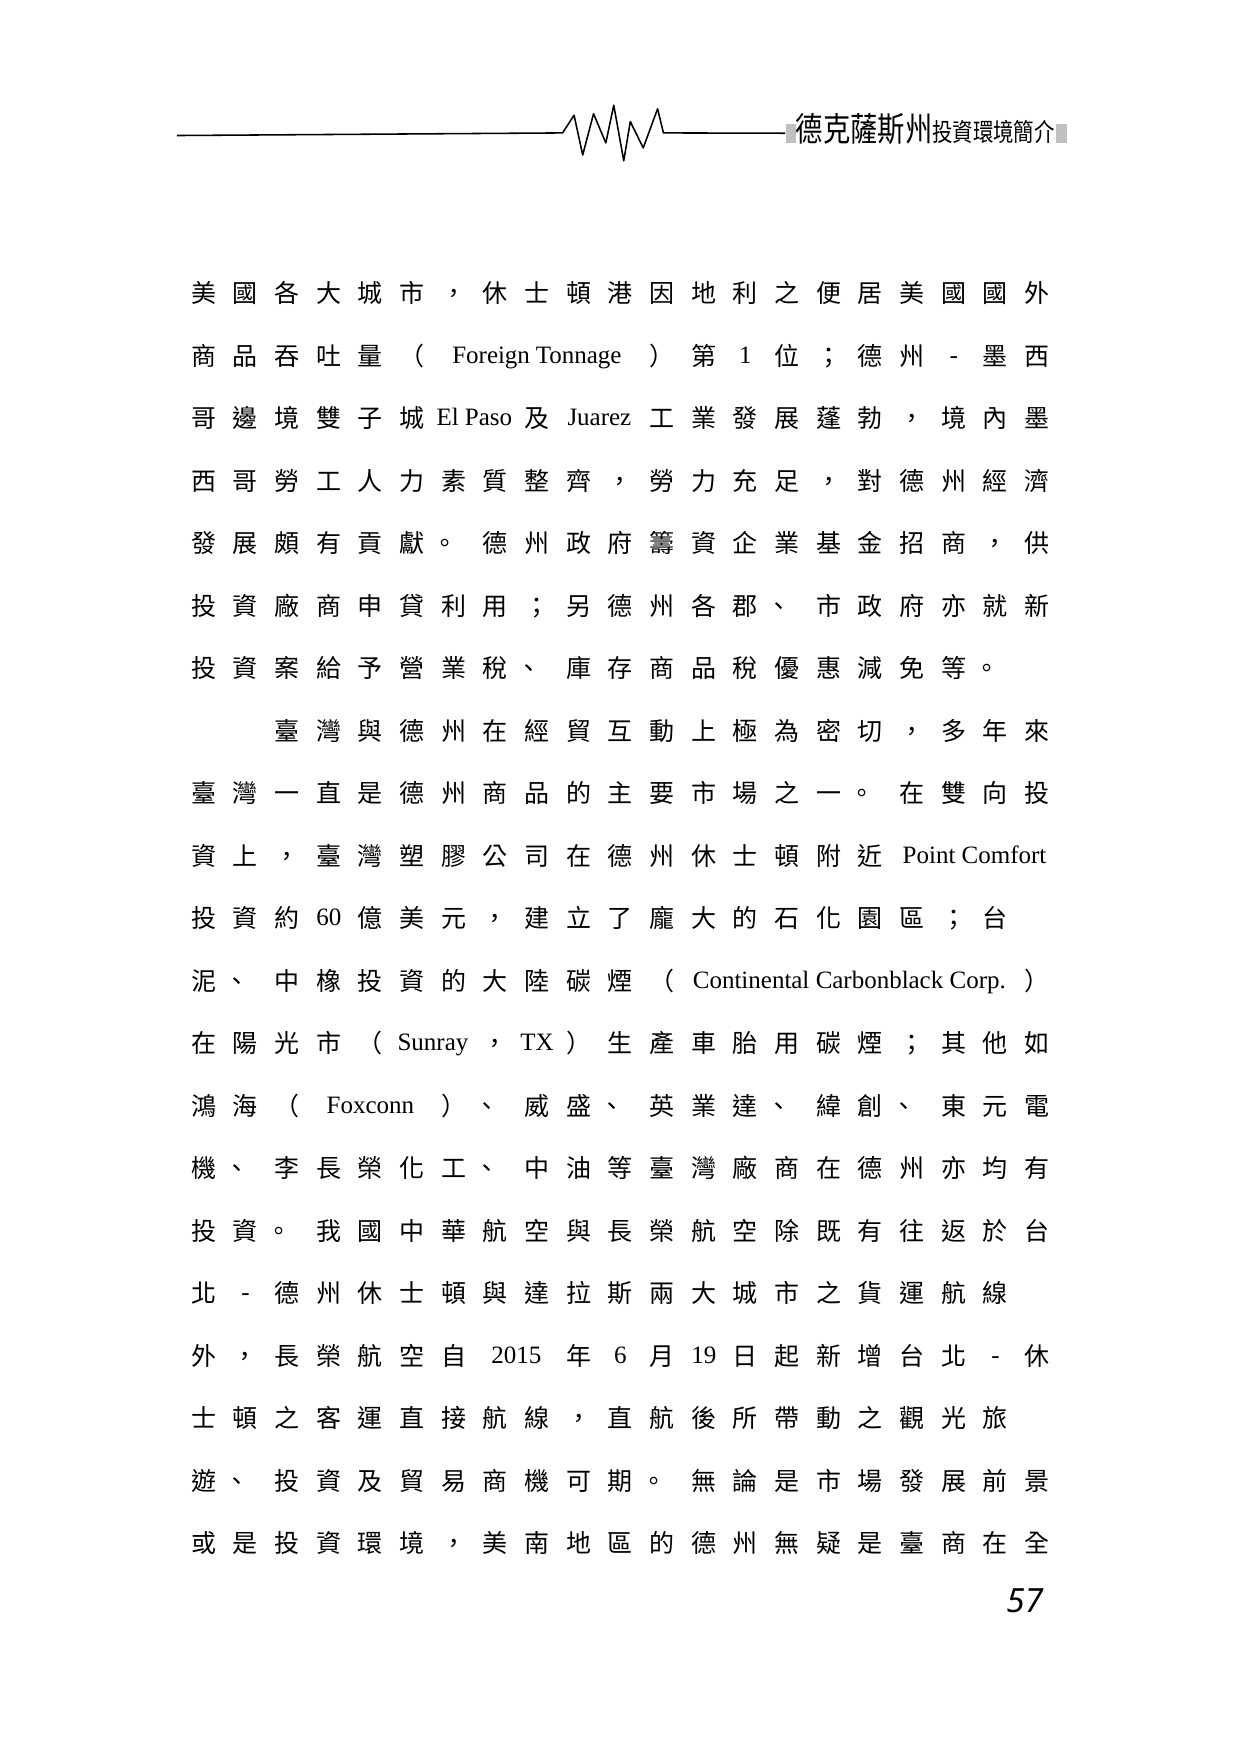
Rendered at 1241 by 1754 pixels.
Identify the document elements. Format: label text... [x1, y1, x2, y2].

text 臺灣與德州在經貿互動上極為密切，多年來臺灣一直是德州商品的主要市場之一。在雙向投資上，臺灣塑膠公司在德州休士頓附近Point Comfort投資約60億美元，建立了龐大的石化園區；台泥、中橡投資的大陸碳煙（Continental Carbonblack Corp.）在陽光市（Sunray，TX）生產車胎用碳煙；其他如鴻海（Foxconn）、威盛、英業達、緯創、東元電機、李長榮化工、中油等臺灣廠商在德州亦均有投資。我國中華航空與長榮航空除既有往返於台北-德州休士頓與達拉斯兩大城市之貨運航線外，長榮航空自2015年6月19日起新增台北-休士頓之客運直接航線，直航後所帶動之觀光旅遊、投資及貿易商機可期。無論是市場發展前景或是投資環境，美南地區的德州無疑是臺商在全 [183, 688, 1058, 1563]
text 美國各大城市，休士頓港因地利之便居美國國外商品吞吐量（Foreign Tonnage）第1位；德州-墨西哥邊境雙子城El Paso及Juarez工業發展蓬勃，境內墨西哥勞工人力素質整齊，勞力充足，對德州經濟發展頗有貢獻。德州政府籌資企業基金招商，供投資廠商申貸利用；另德州各郡、市政府亦就新投資案給予營業稅、庫存商品稅優惠減免等。 [183, 250, 1058, 688]
